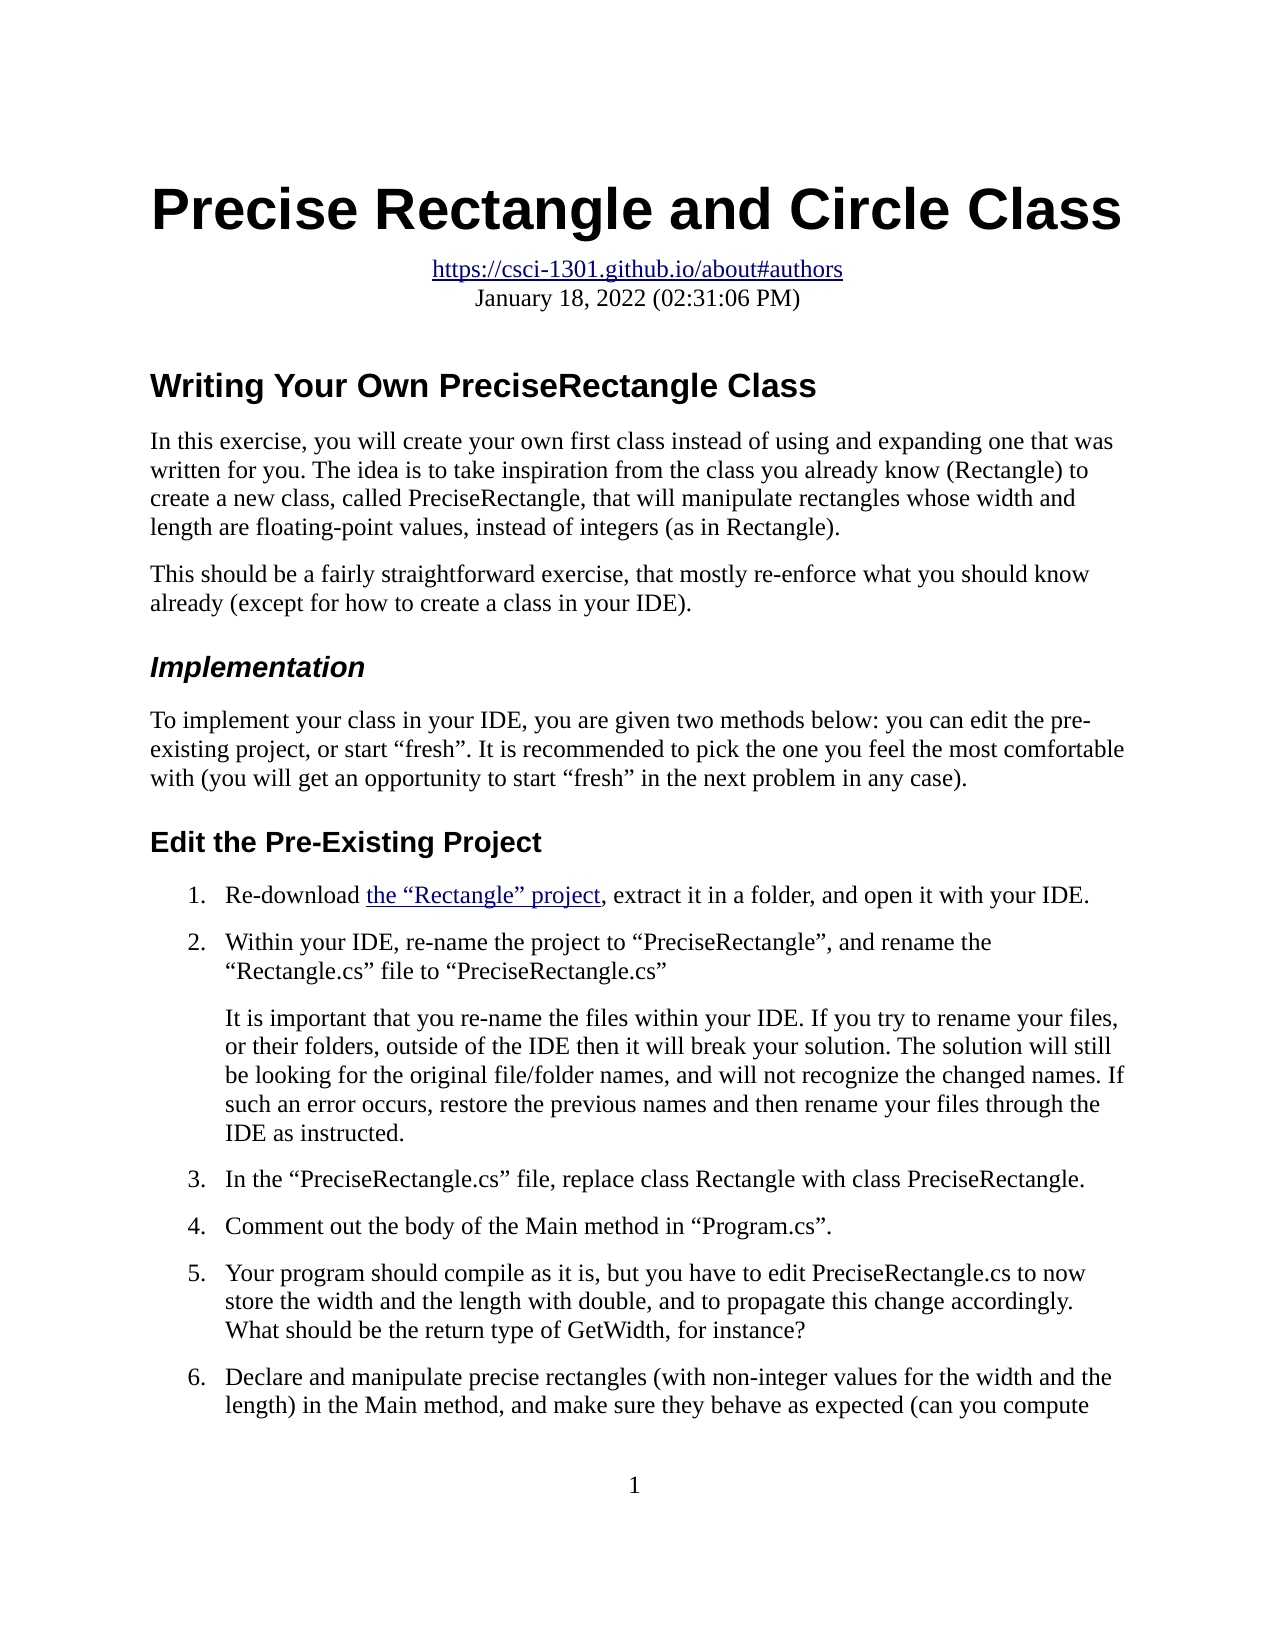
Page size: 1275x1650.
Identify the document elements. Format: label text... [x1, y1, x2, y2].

text January 18, 2022 (02:31:06 PM) [150, 283, 1125, 312]
subtitle Writing Your Own PreciseRectangle Class [150, 366, 1125, 404]
list It is important that you re-name the files within your IDE. If you try to rename your files, or their folders, outside of the IDE then it will break your solution. The solution will still be looking for the original file/folder names, and will not recognize the changed names. If such an error occurs, restore the previous names and then rename your files through the IDE as instructed. [187, 1003, 1125, 1146]
list Your program should compile as it is, but you have to edit PreciseRectangle.cs to now store the width and the length with double, and to propagate this change accordingly. What should be the return type of GetWidth, for instance? [187, 1258, 1125, 1344]
text https://csci-1301.github.io/about#authors [150, 254, 1125, 283]
list Declare and manipulate precise rectangles (with non-integer values for the width and the length) in the Main method, and make sure they behave as expected (can you compute [187, 1362, 1125, 1419]
title Precise Rectangle and Circle Class [150, 175, 1125, 242]
subtitle Implementation [150, 650, 1125, 684]
subtitle Edit the Pre-Existing Project [150, 826, 1125, 859]
text To implement your class in your IDE, you are given two methods below: you can edit the pre-existing project, or start “fresh”. It is recommended to pick the one you feel the most comfortable with (you will get an opportunity to start “fresh” in the next problem in any case). [150, 705, 1125, 792]
text In this exercise, you will create your own first class instead of using and expanding one that was written for you. The idea is to take inspiration from the class you already know (Rectangle) to create a new class, called PreciseRectangle, that will manipulate rectangles whose width and length are floating-point values, instead of integers (as in Rectangle). [150, 426, 1125, 541]
list Within your IDE, re-name the project to “PreciseRectangle”, and rename the “Rectangle.cs” file to “PreciseRectangle.cs” [187, 927, 1125, 985]
text This should be a fairly straightforward exercise, that mostly re-enforce what you should know already (except for how to create a class in your IDE). [150, 559, 1125, 616]
list Re-download the “Rectangle” project, extract it in a folder, and open it with your IDE. [187, 881, 1125, 909]
list Comment out the body of the Main method in “Program.cs”. [187, 1211, 1125, 1240]
list In the “PreciseRectangle.cs” file, replace class Rectangle with class PreciseRectangle. [187, 1164, 1125, 1193]
